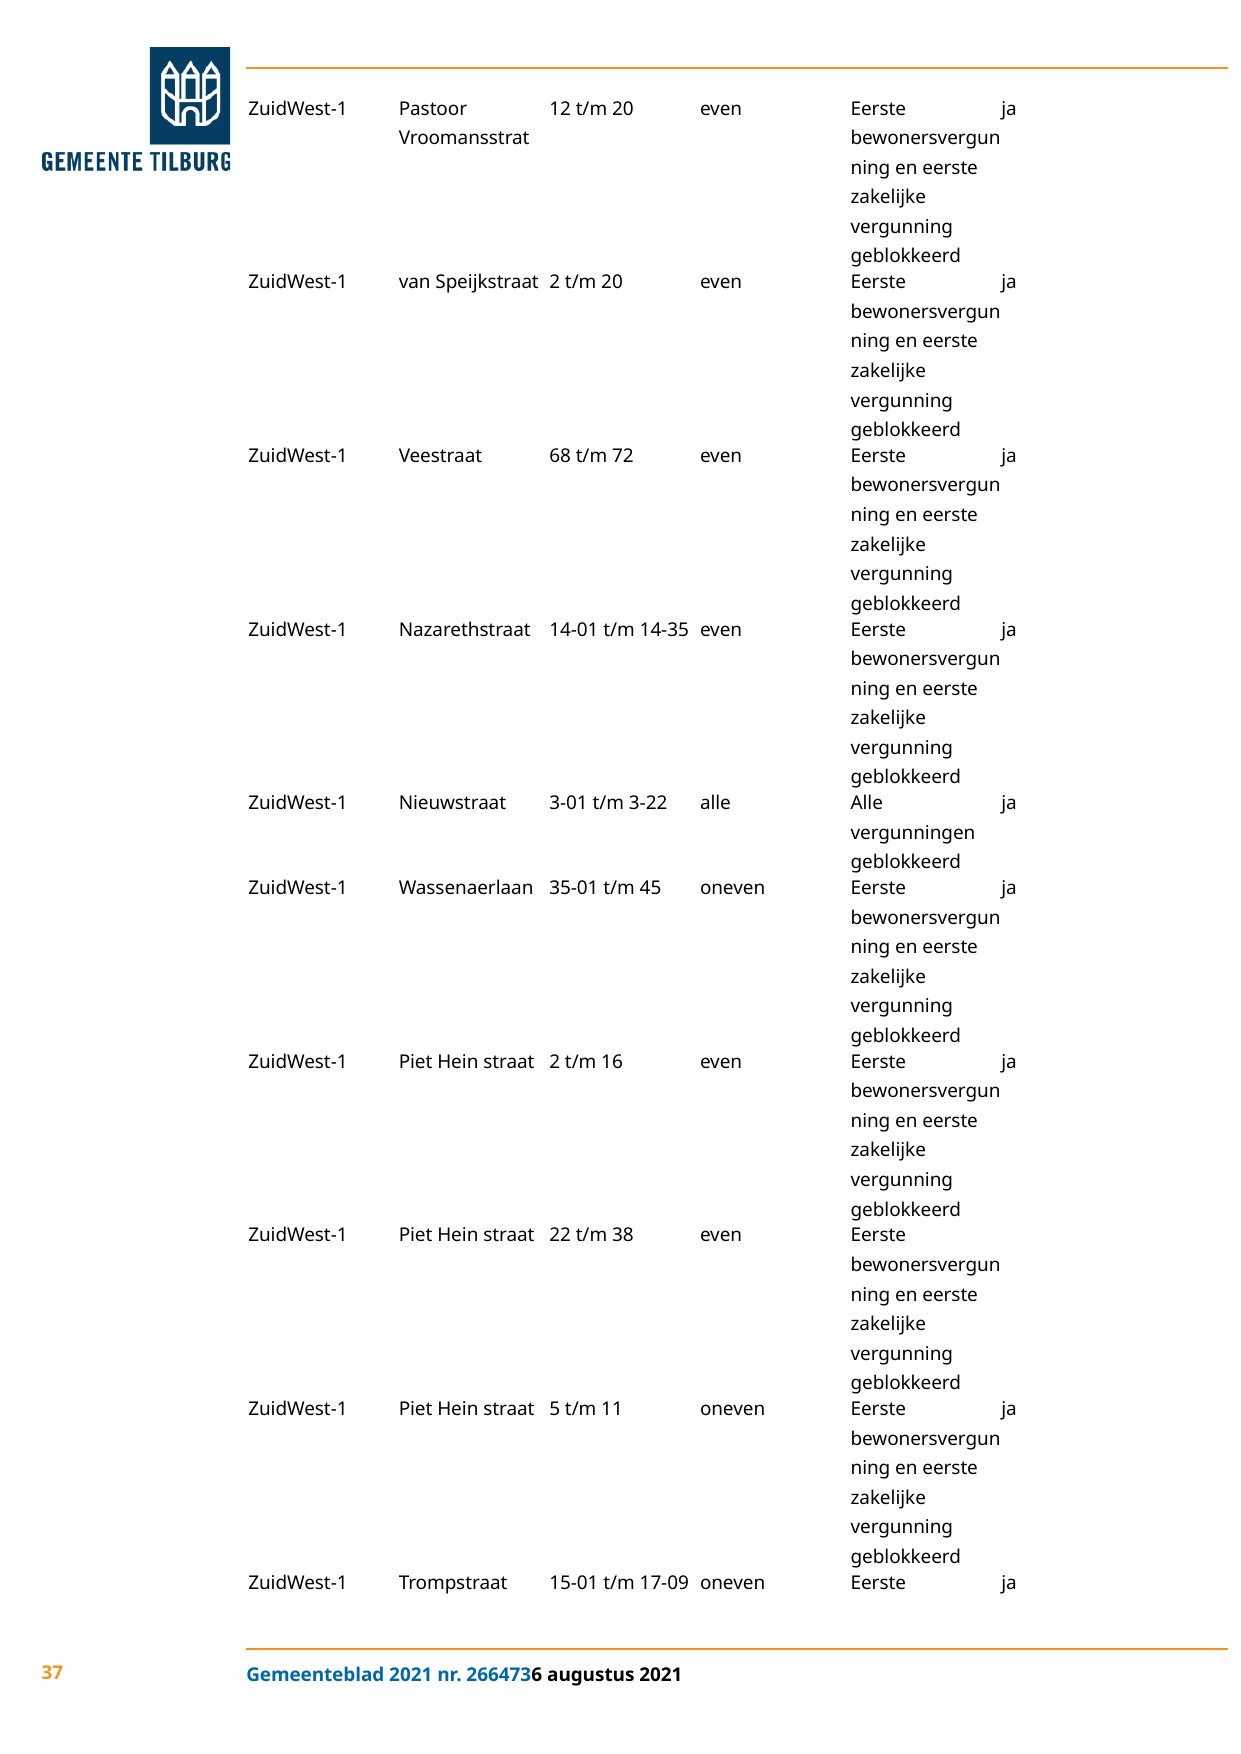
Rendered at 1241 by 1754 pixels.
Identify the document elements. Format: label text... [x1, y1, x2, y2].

table_cell even [700, 95, 850, 268]
table_cell 68 t/m 72 [549, 442, 700, 616]
table_cell ja [1001, 1048, 1152, 1222]
table_cell ja [1001, 95, 1152, 268]
table_cell Wassenaerlaan [399, 874, 549, 1048]
table_cell Eerste [850, 1569, 1001, 1594]
table_cell Piet Hein straat [399, 1222, 549, 1395]
table_cell even [700, 616, 850, 789]
table_cell 12 t/m 20 [549, 95, 700, 268]
table_cell ZuidWest-1 [248, 1395, 398, 1569]
table_cell 35-01 t/m 45 [549, 874, 700, 1048]
table_cell ZuidWest-1 [248, 1222, 398, 1395]
picture [41, 47, 231, 172]
table_cell ja [1001, 1569, 1152, 1594]
table_cell ja [1001, 789, 1152, 874]
table_cell Eerste bewonersvergunning en eerste zakelijke vergunning geblokkeerd [850, 442, 1001, 616]
table_cell oneven [700, 874, 850, 1048]
table_cell 14-01 t/m 14-35 [549, 616, 700, 789]
table_cell ZuidWest-1 [248, 874, 398, 1048]
table_cell alle [700, 789, 850, 874]
table_cell ja [1001, 616, 1152, 789]
table_cell ZuidWest-1 [248, 269, 398, 442]
table_cell Nazarethstraat [399, 616, 549, 789]
table_cell Piet Hein straat [399, 1048, 549, 1222]
table_cell even [700, 269, 850, 442]
table_cell ZuidWest-1 [248, 1048, 398, 1222]
table_cell Eerste bewonersvergunning en eerste zakelijke vergunning geblokkeerd [850, 269, 1001, 442]
table_cell Veestraat [399, 442, 549, 616]
table_cell ja [1001, 1395, 1152, 1569]
table_cell van Speijkstraat [399, 269, 549, 442]
table_cell Eerste bewonersvergunning en eerste zakelijke vergunning geblokkeerd [850, 1395, 1001, 1569]
table_cell even [700, 1048, 850, 1222]
table_cell 15-01 t/m 17-09 [549, 1569, 700, 1594]
table_cell ja [1001, 442, 1152, 616]
table_cell Nieuwstraat [399, 789, 549, 874]
table_cell ZuidWest-1 [248, 1569, 398, 1594]
table_cell Piet Hein straat [399, 1395, 549, 1569]
table_cell Eerste bewonersvergunning en eerste zakelijke vergunning geblokkeerd [850, 1222, 1001, 1395]
table_cell ZuidWest-1 [248, 95, 398, 268]
table_cell even [700, 442, 850, 616]
table_cell ja [1001, 269, 1152, 442]
table_cell Eerste bewonersvergunning en eerste zakelijke vergunning geblokkeerd [850, 616, 1001, 789]
table_cell ZuidWest-1 [248, 789, 398, 874]
table_cell Alle vergunningen geblokkeerd [850, 789, 1001, 874]
table_cell ZuidWest-1 [248, 616, 398, 789]
table_cell [1001, 1222, 1152, 1395]
table_cell even [700, 1222, 850, 1395]
table_cell ZuidWest-1 [248, 442, 398, 616]
table_cell oneven [700, 1569, 850, 1594]
table_cell 2 t/m 20 [549, 269, 700, 442]
table_cell oneven [700, 1395, 850, 1569]
table_cell Eerste bewonersvergunning en eerste zakelijke vergunning geblokkeerd [850, 874, 1001, 1048]
table_cell Trompstraat [399, 1569, 549, 1594]
table_cell 3-01 t/m 3-22 [549, 789, 700, 874]
table_cell ja [1001, 874, 1152, 1048]
table_cell Pastoor Vroomansstrat [399, 95, 549, 268]
table_cell 2 t/m 16 [549, 1048, 700, 1222]
table_cell Eerste bewonersvergunning en eerste zakelijke vergunning geblokkeerd [850, 1048, 1001, 1222]
table_cell 5 t/m 11 [549, 1395, 700, 1569]
table_cell 22 t/m 38 [549, 1222, 700, 1395]
table_cell Eerste bewonersvergunning en eerste zakelijke vergunning geblokkeerd [850, 95, 1001, 268]
